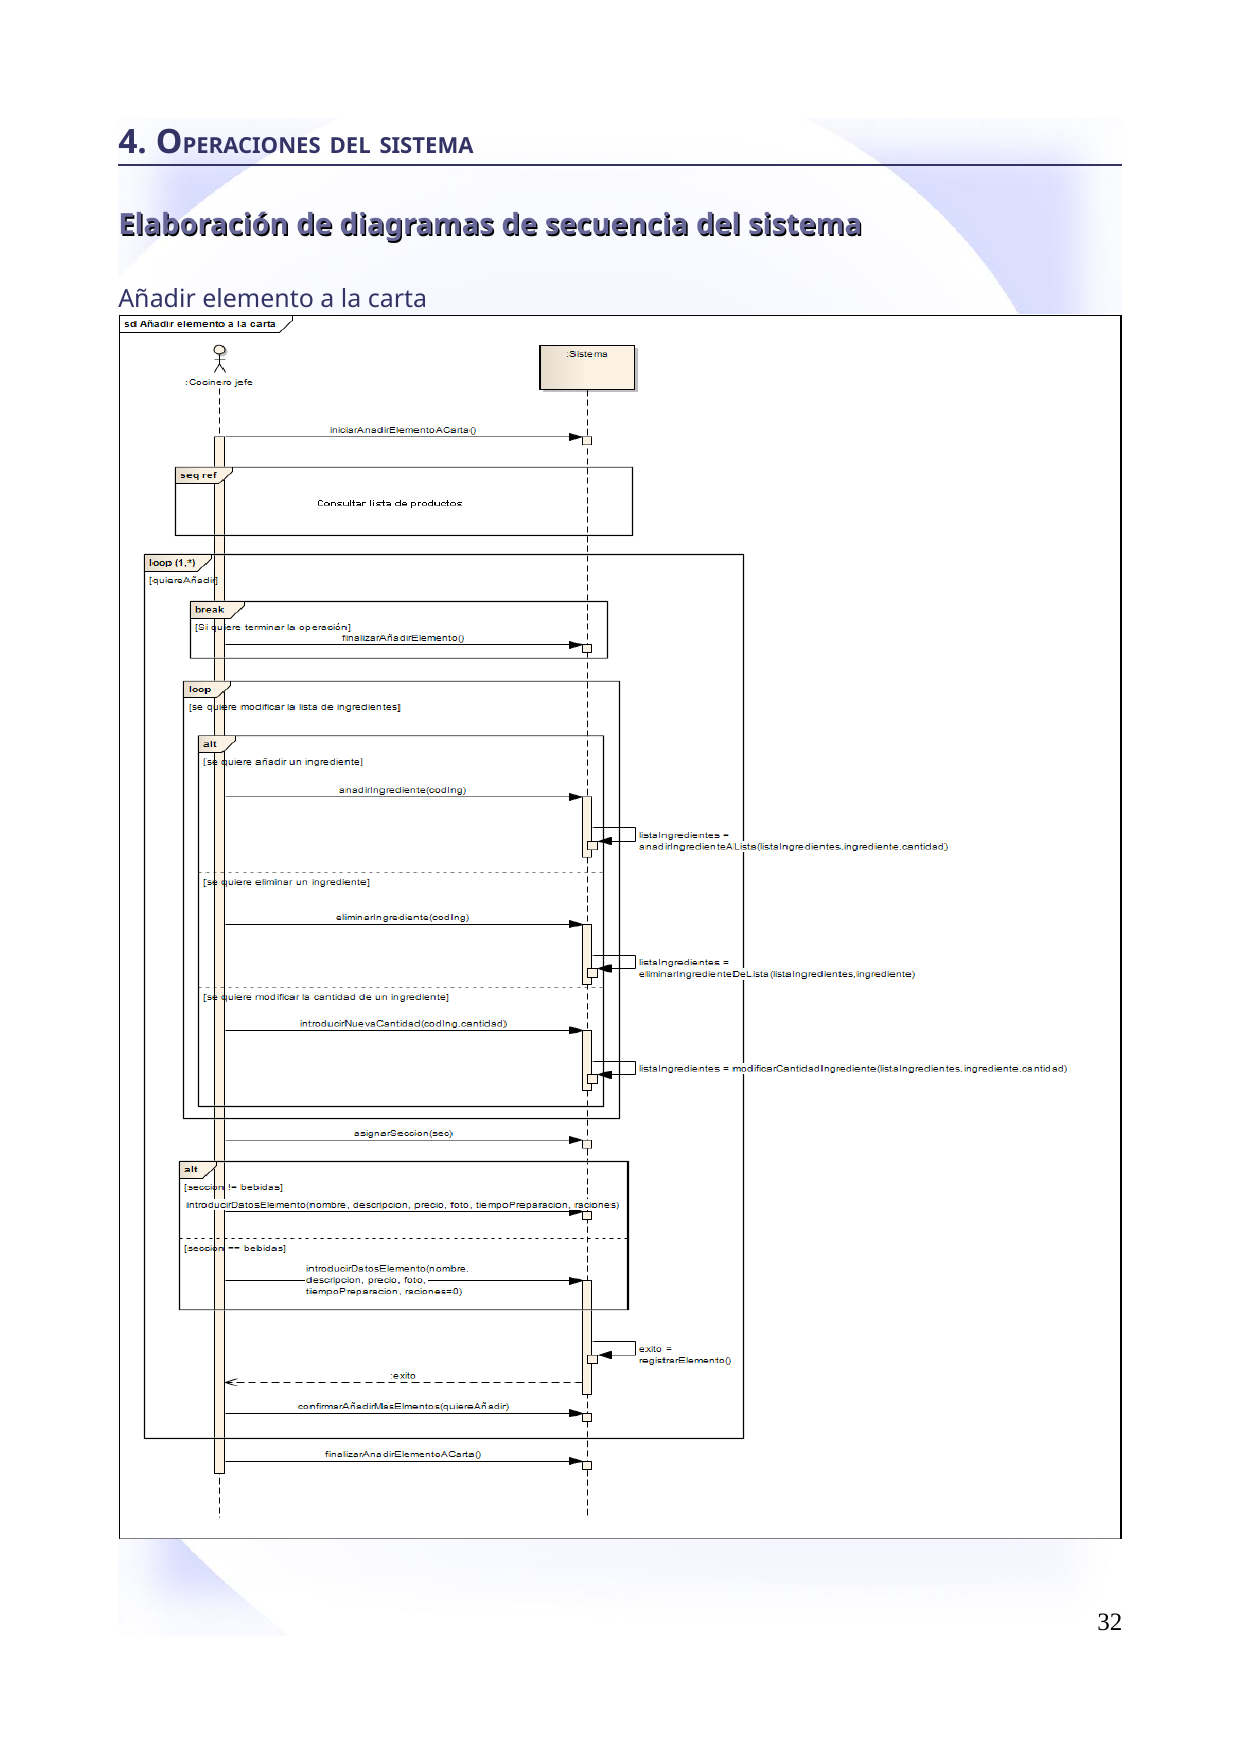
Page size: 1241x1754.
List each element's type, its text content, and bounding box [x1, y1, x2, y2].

subtitle 4. Operaciones del sistema [118, 118, 1122, 164]
picture [118, 166, 1122, 203]
picture [118, 243, 1122, 281]
subtitle Añadir elemento a la carta [118, 281, 1122, 314]
picture [118, 314, 1122, 1636]
subtitle Elaboración de diagramas de secuencia del sistema [118, 203, 1122, 243]
